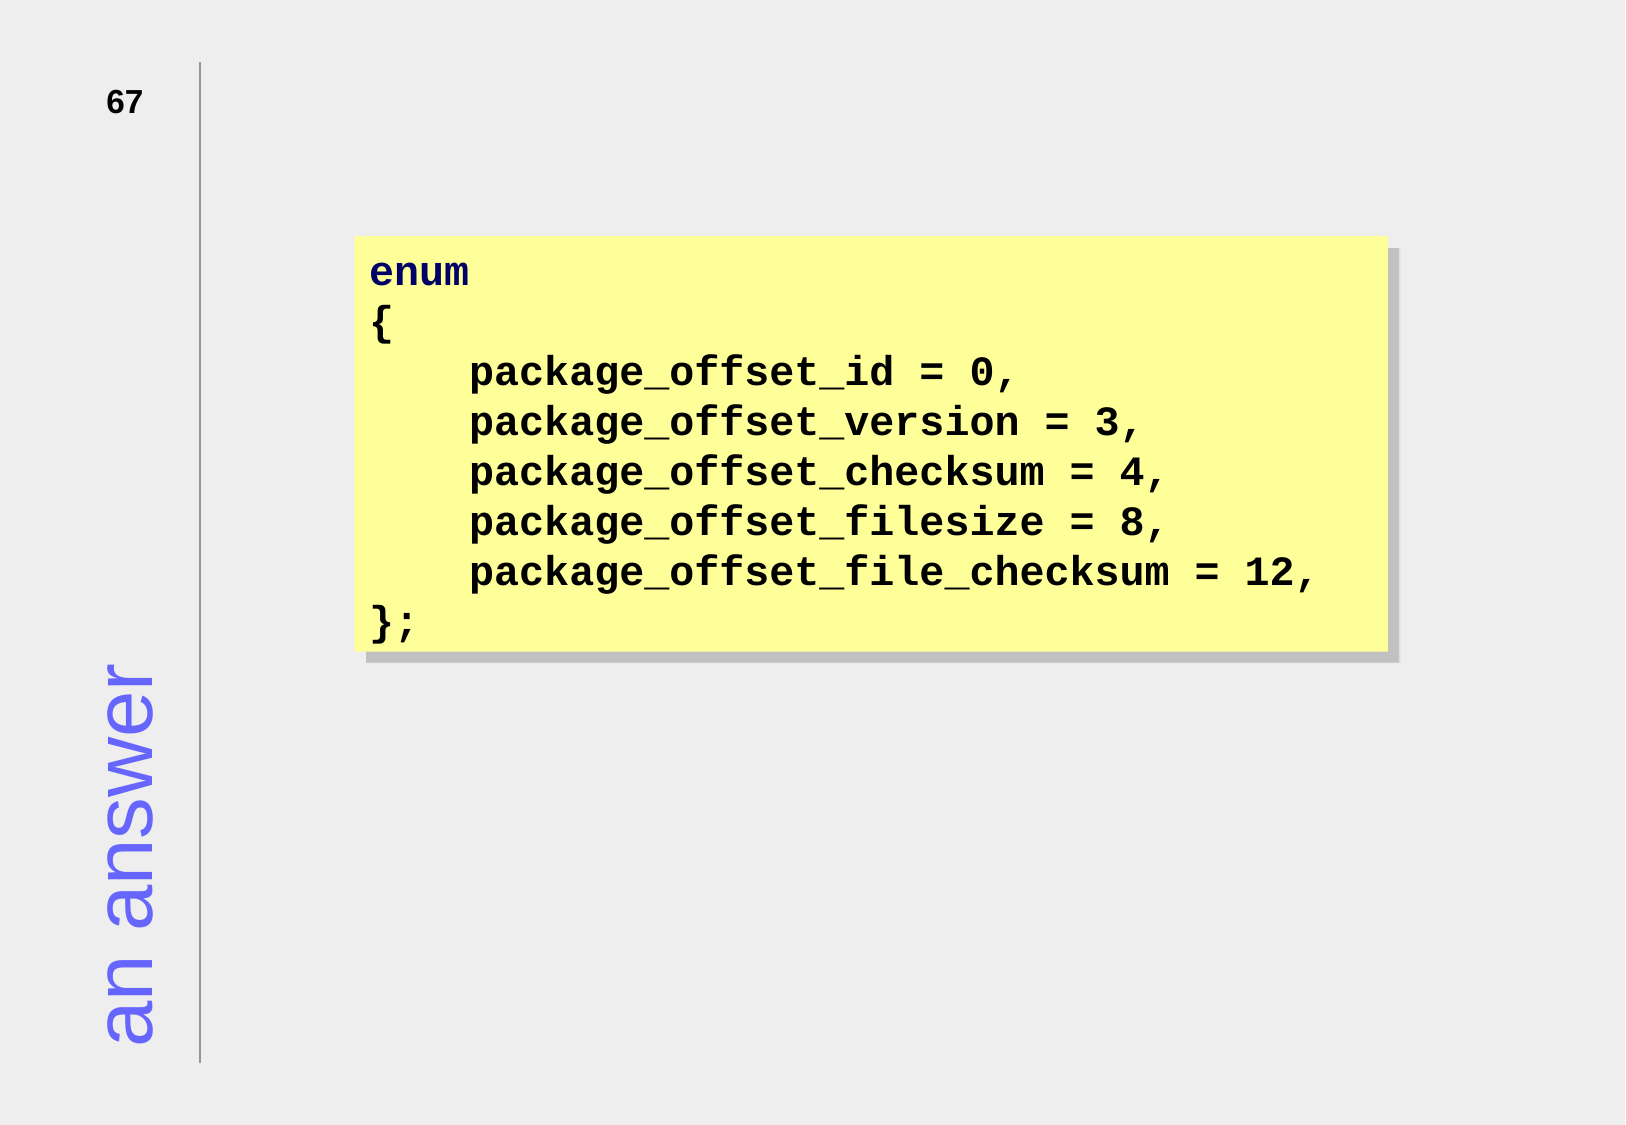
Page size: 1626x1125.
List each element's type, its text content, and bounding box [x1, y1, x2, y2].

title an answer [50, 187, 188, 1063]
text_box enum { package_offset_id = 0, package_offset_version = 3, package_offset_checksum = 4, package_offset_filesize = 8, package_offset_file_checksum = 12, }; [354, 236, 1388, 652]
